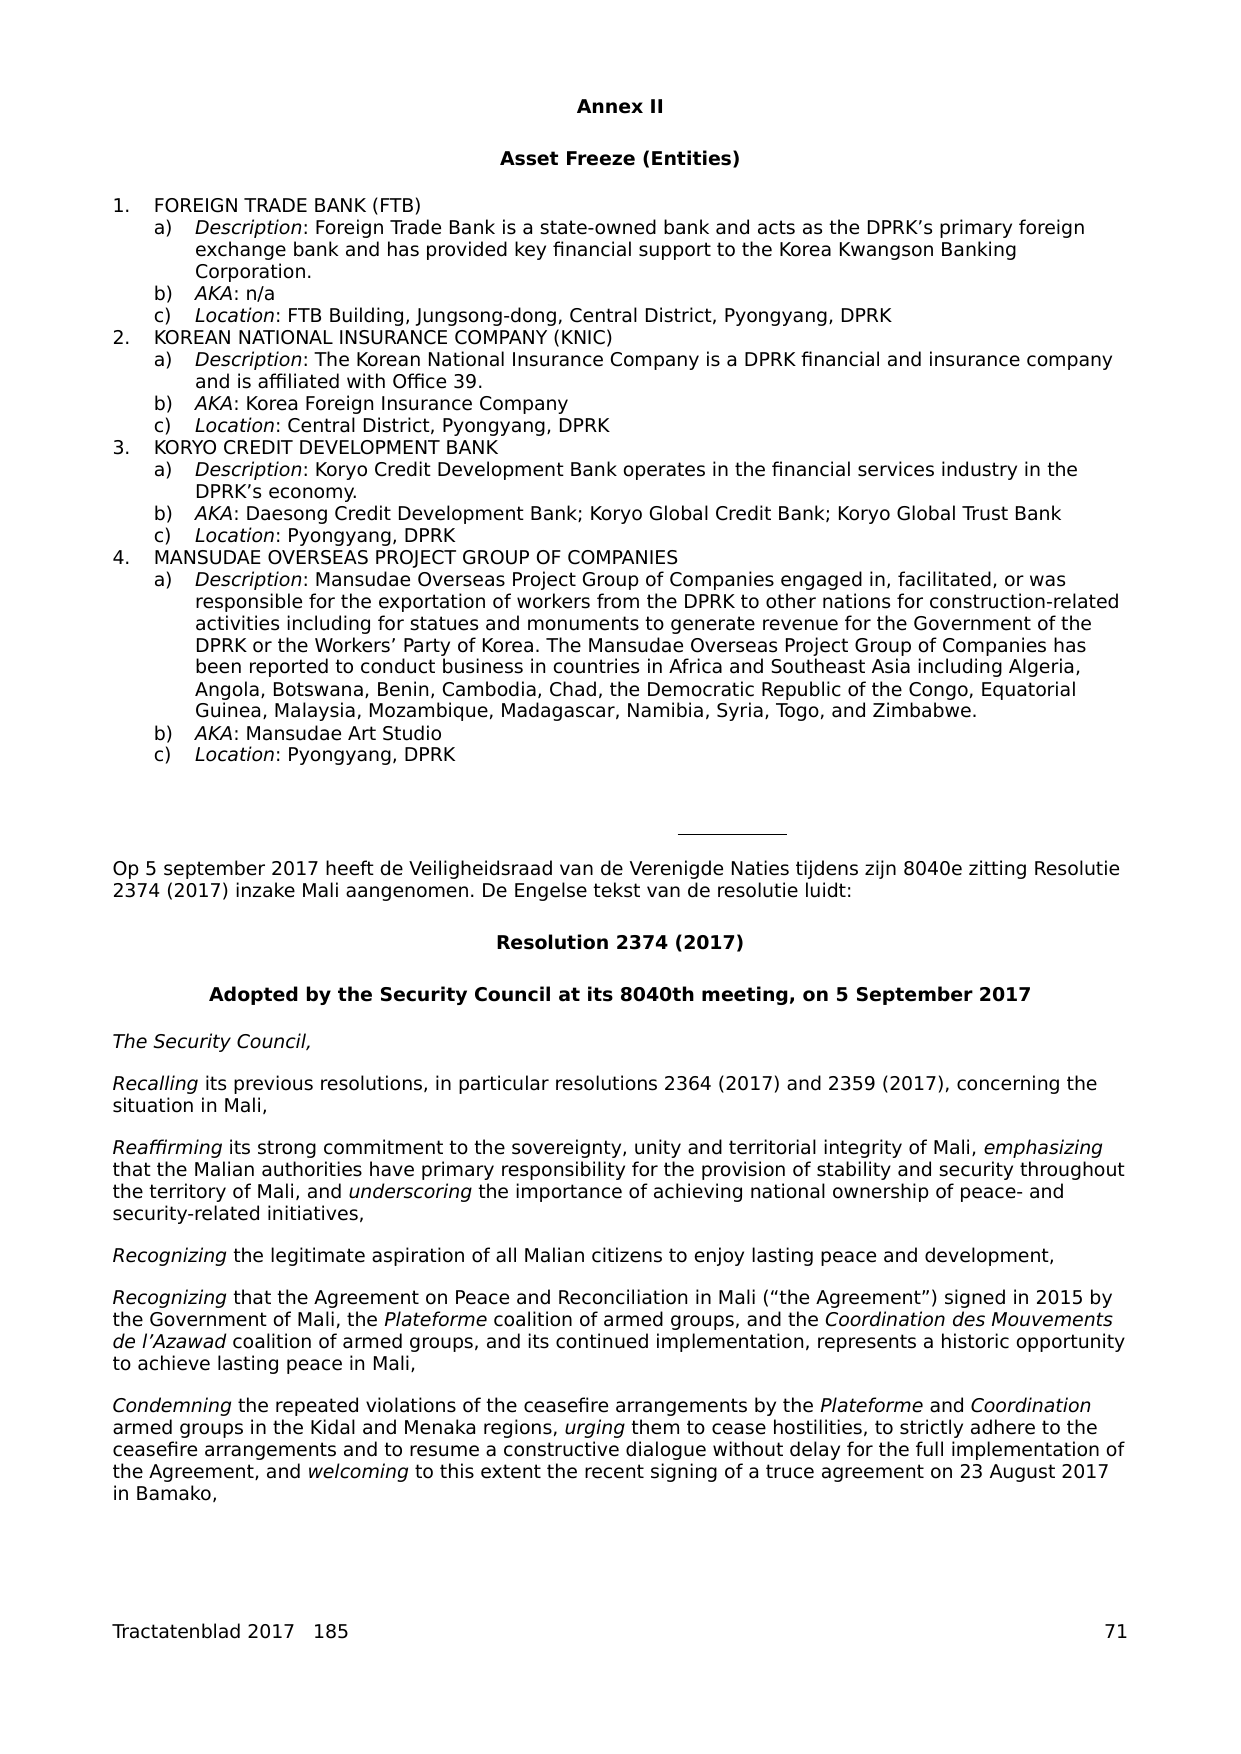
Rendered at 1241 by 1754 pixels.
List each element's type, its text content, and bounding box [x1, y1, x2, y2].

text 2. KOREAN NATIONAL INSURANCE COMPANY (KNIC) [112, 327, 1128, 349]
text a) Description: The Korean National Insurance Company is a DPRK financial and insurance company and is affiliated with Office 39. [153, 349, 1128, 393]
subtitle Resolution 2374 (2017) [112, 932, 1128, 954]
text c) Location: Pyongyang, DPRK [153, 524, 1128, 547]
text b) AKA: n/a [153, 283, 1128, 305]
text 1. FOREIGN TRADE BANK (FTB) [112, 195, 1128, 217]
text a) Description: Foreign Trade Bank is a state-owned bank and acts as the DPRK’s primary foreign exchange bank and has provided key financial support to the Korea Kwangson Banking Corporation. [153, 217, 1128, 283]
text Condemning the repeated violations of the ceasefire arrangements by the Plateforme and Coordination armed groups in the Kidal and Menaka regions, urging them to cease hostilities, to strictly adhere to the ceasefire arrangements and to resume a constructive dialogue without delay for the full implementation of the Agreement, and welcoming to this extent the recent signing of a truce agreement on 23 August 2017 in Bamako, [112, 1395, 1128, 1505]
text c) Location: Pyongyang, DPRK [153, 744, 1128, 766]
text Recalling its previous resolutions, in particular resolutions 2364 (2017) and 2359 (2017), concerning the situation in Mali, [112, 1073, 1128, 1117]
subtitle Annex II [112, 96, 1128, 118]
text 4. MANSUDAE OVERSEAS PROJECT GROUP OF COMPANIES [112, 547, 1128, 568]
text Recognizing that the Agreement on Peace and Reconciliation in Mali (“the Agreement”) signed in 2015 by the Government of Mali, the Plateforme coalition of armed groups, and the Coordination des Mouvements de l’Azawad coalition of armed groups, and its continued implementation, represents a historic opportunity to achieve lasting peace in Mali, [112, 1287, 1128, 1375]
text a) Description: Koryo Credit Development Bank operates in the financial services industry in the DPRK’s economy. [153, 459, 1128, 503]
text b) AKA: Korea Foreign Insurance Company [153, 393, 1128, 415]
subtitle Adopted by the Security Council at its 8040th meeting, on 5 September 2017 [112, 984, 1128, 1006]
text c) Location: FTB Building, Jungsong-dong, Central District, Pyongyang, DPRK [153, 305, 1128, 327]
text Recognizing the legitimate aspiration of all Malian citizens to enjoy lasting peace and development, [112, 1245, 1128, 1267]
text a) Description: Mansudae Overseas Project Group of Companies engaged in, facilitated, or was responsible for the exportation of workers from the DPRK to other nations for construction-related activities including for statues and monuments to generate revenue for the Government of the DPRK or the Workers’ Party of Korea. The Mansudae Overseas Project Group of Companies has been reported to conduct business in countries in Africa and Southeast Asia including Algeria, Angola, Botswana, Benin, Cambodia, Chad, the Democratic Republic of the Congo, Equatorial Guinea, Malaysia, Mozambique, Madagascar, Namibia, Syria, Togo, and Zimbabwe. [153, 568, 1128, 722]
text The Security Council, [112, 1031, 1128, 1053]
text b) AKA: Mansudae Art Studio [153, 722, 1128, 744]
text 3. KORYO CREDIT DEVELOPMENT BANK [112, 437, 1128, 459]
text Op 5 september 2017 heeft de Veiligheidsraad van de Verenigde Naties tijdens zijn 8040e zitting Resolutie 2374 (2017) inzake Mali aangenomen. De Engelse tekst van de resolutie luidt: [112, 858, 1128, 902]
text Reaffirming its strong commitment to the sovereignty, unity and territorial integrity of Mali, emphasizing that the Malian authorities have primary responsibility for the provision of stability and security throughout the territory of Mali, and underscoring the importance of achieving national ownership of peace- and security-related initiatives, [112, 1137, 1128, 1225]
text c) Location: Central District, Pyongyang, DPRK [153, 415, 1128, 437]
text b) AKA: Daesong Credit Development Bank; Koryo Global Credit Bank; Koryo Global Trust Bank [153, 503, 1128, 524]
subtitle Asset Freeze (Entities) [112, 148, 1128, 170]
